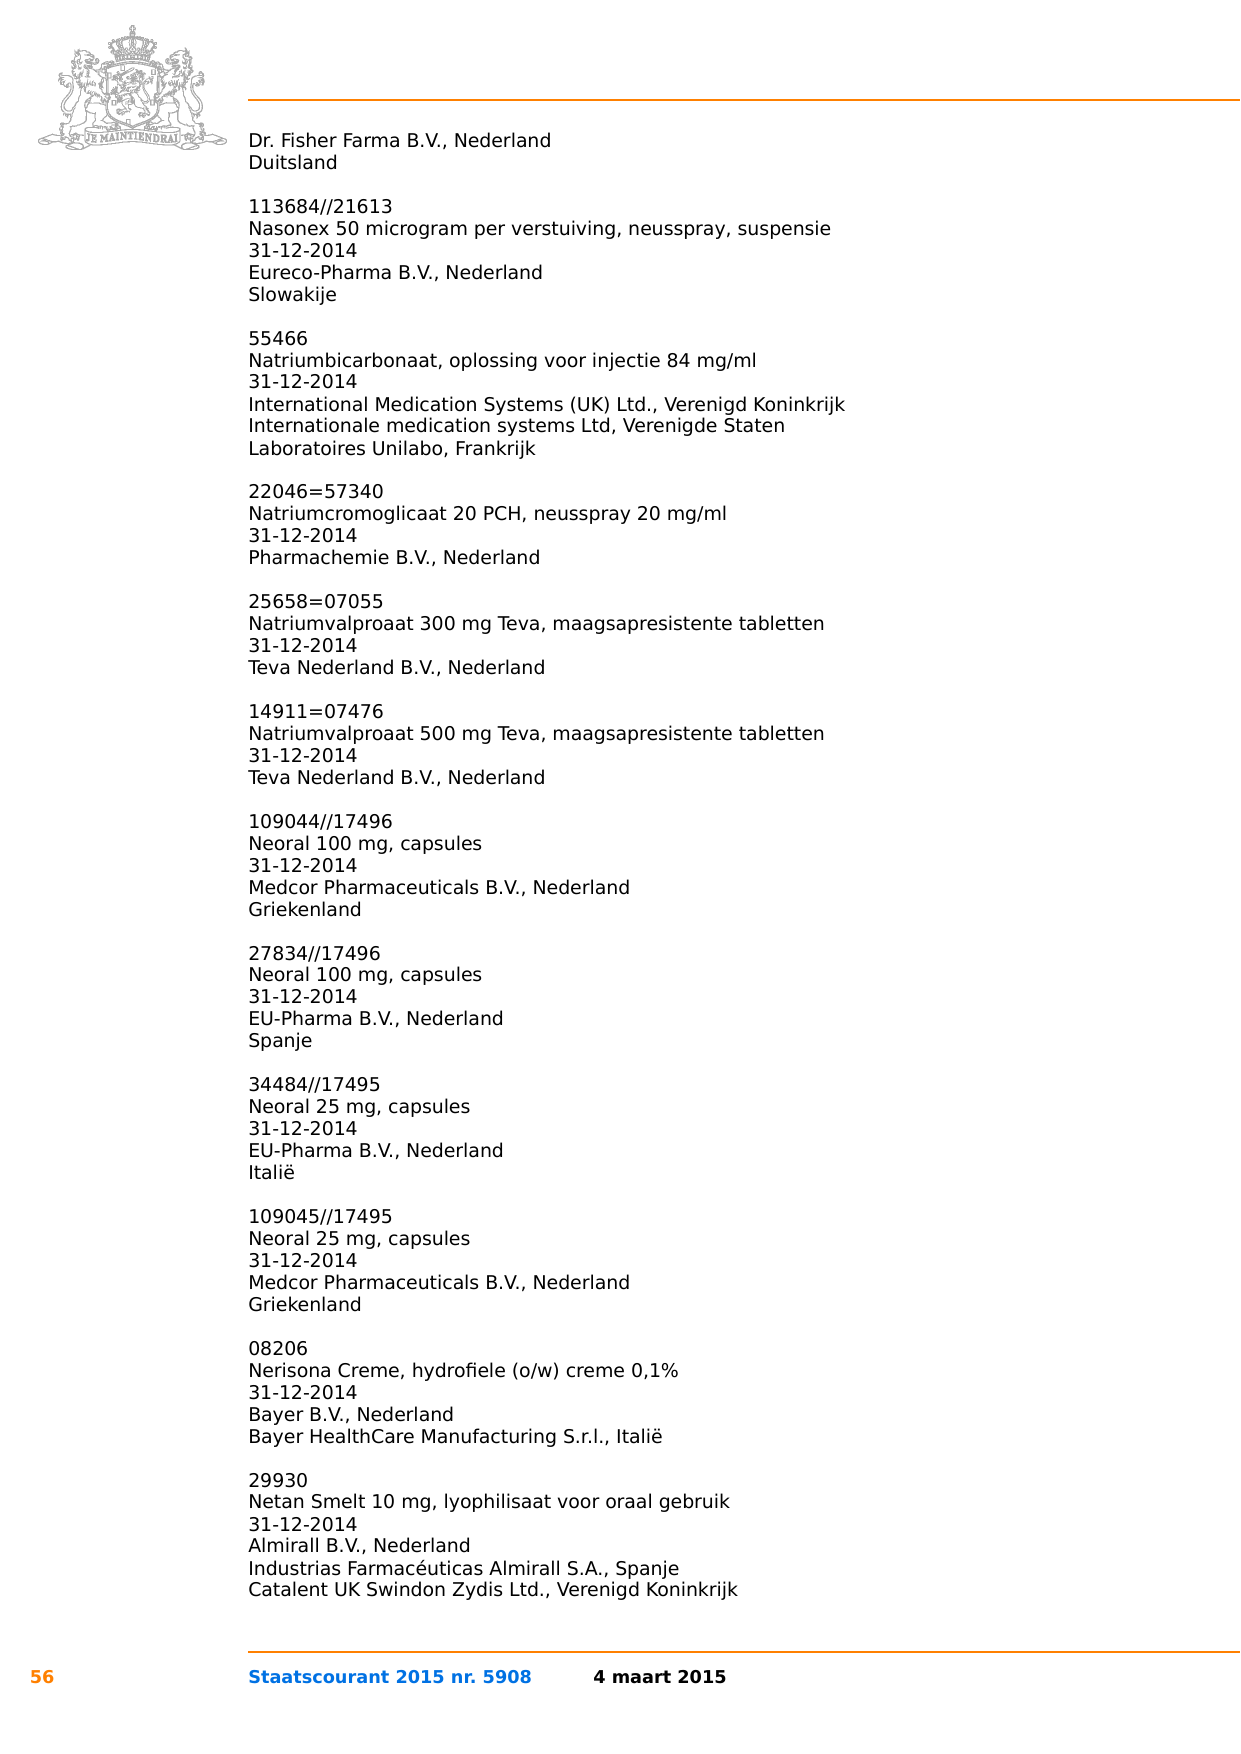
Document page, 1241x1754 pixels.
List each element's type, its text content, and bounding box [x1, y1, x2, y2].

text Pharmachemie B.V., Nederland [248, 547, 1163, 569]
text Neoral 25 mg, capsules [248, 1228, 1163, 1250]
text 31-12-2014 [248, 1382, 1163, 1404]
text Neoral 25 mg, capsules [248, 1096, 1163, 1118]
text 31-12-2014 [248, 371, 1163, 393]
text 109045//17495 [248, 1206, 1163, 1228]
text Griekenland [248, 898, 1163, 921]
text Spanje [248, 1030, 1163, 1052]
text Neoral 100 mg, capsules [248, 833, 1163, 854]
text Dr. Fisher Farma B.V., Nederland [248, 130, 1163, 152]
text Laboratoires Unilabo, Frankrijk [248, 437, 1163, 459]
text 55466 [248, 327, 1163, 349]
text Netan Smelt 10 mg, lyophilisaat voor oraal gebruik [248, 1491, 1163, 1513]
text Medcor Pharmaceuticals B.V., Nederland [248, 1272, 1163, 1294]
text 34484//17495 [248, 1074, 1163, 1096]
text Catalent UK Swindon Zydis Ltd., Verenigd Koninkrijk [248, 1579, 1163, 1601]
text 31-12-2014 [248, 1513, 1163, 1535]
text Neoral 100 mg, capsules [248, 964, 1163, 986]
text 31-12-2014 [248, 1118, 1163, 1140]
text 25658=07055 [248, 591, 1163, 613]
text Natriumvalproaat 300 mg Teva, maagsapresistente tabletten [248, 613, 1163, 635]
text Natriumcromoglicaat 20 PCH, neusspray 20 mg/ml [248, 503, 1163, 525]
text 31-12-2014 [248, 240, 1163, 262]
text 31-12-2014 [248, 854, 1163, 877]
text Slowakije [248, 284, 1163, 306]
text Natriumbicarbonaat, oplossing voor injectie 84 mg/ml [248, 349, 1163, 371]
text Eureco-Pharma B.V., Nederland [248, 262, 1163, 284]
text International Medication Systems (UK) Ltd., Verenigd Koninkrijk [248, 393, 1163, 415]
text 22046=57340 [248, 481, 1163, 503]
text Natriumvalproaat 500 mg Teva, maagsapresistente tabletten [248, 723, 1163, 745]
picture [38, 25, 227, 150]
text 113684//21613 [248, 196, 1163, 218]
text 27834//17496 [248, 942, 1163, 964]
text 08206 [248, 1338, 1163, 1360]
text EU-Pharma B.V., Nederland [248, 1140, 1163, 1162]
text Industrias Farmacéuticas Almirall S.A., Spanje [248, 1557, 1163, 1579]
text Medcor Pharmaceuticals B.V., Nederland [248, 877, 1163, 898]
text Almirall B.V., Nederland [248, 1535, 1163, 1557]
text Teva Nederland B.V., Nederland [248, 767, 1163, 789]
text Bayer B.V., Nederland [248, 1404, 1163, 1426]
text Griekenland [248, 1294, 1163, 1316]
text 14911=07476 [248, 701, 1163, 723]
text 31-12-2014 [248, 986, 1163, 1008]
text Nerisona Creme, hydrofiele (o/w) creme 0,1% [248, 1360, 1163, 1382]
text 29930 [248, 1469, 1163, 1491]
text 31-12-2014 [248, 525, 1163, 547]
text Duitsland [248, 152, 1163, 174]
text 31-12-2014 [248, 745, 1163, 767]
text Nasonex 50 microgram per verstuiving, neusspray, suspensie [248, 218, 1163, 240]
text Italië [248, 1162, 1163, 1184]
text EU-Pharma B.V., Nederland [248, 1008, 1163, 1030]
text Teva Nederland B.V., Nederland [248, 657, 1163, 679]
text Internationale medication systems Ltd, Verenigde Staten [248, 415, 1163, 437]
text Bayer HealthCare Manufacturing S.r.l., Italië [248, 1426, 1163, 1448]
text 31-12-2014 [248, 635, 1163, 657]
text 31-12-2014 [248, 1250, 1163, 1272]
text 109044//17496 [248, 811, 1163, 833]
